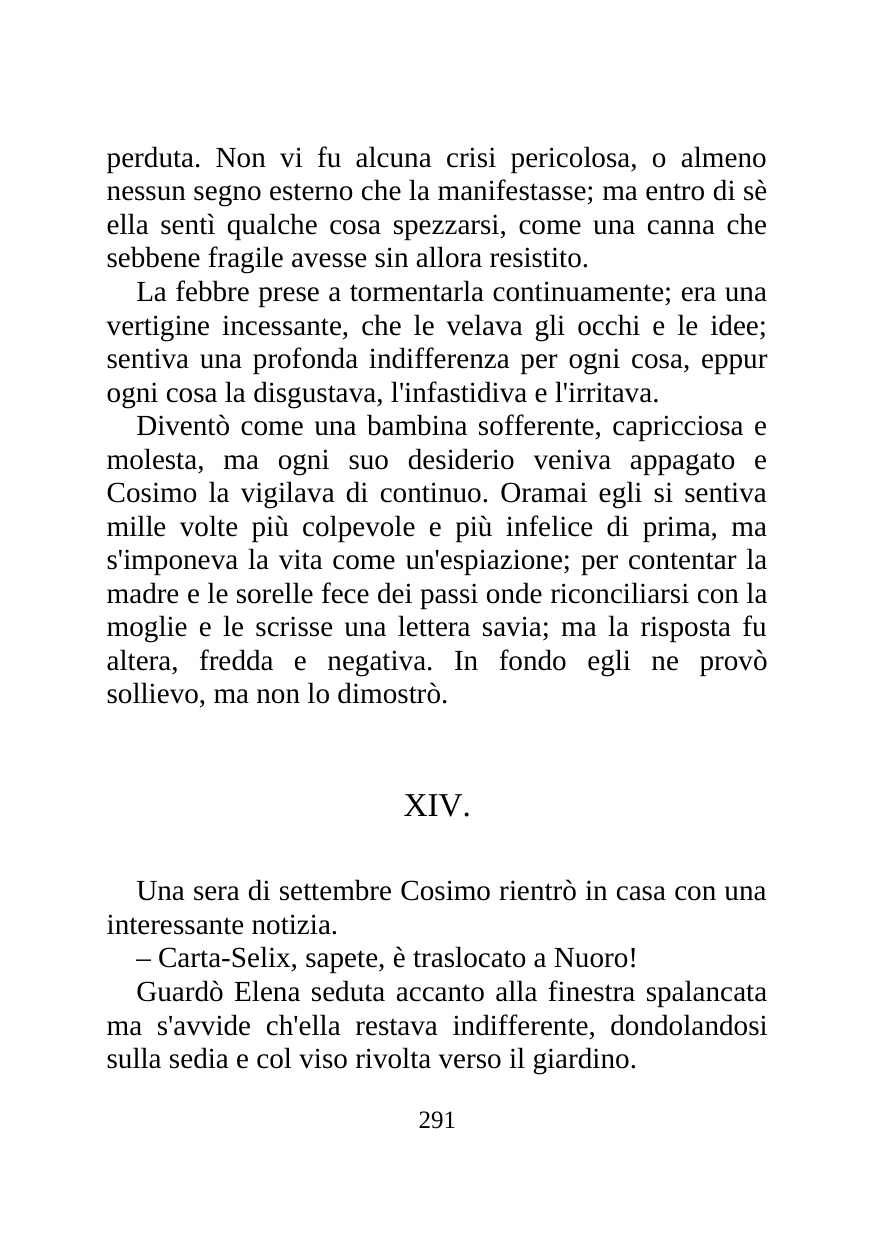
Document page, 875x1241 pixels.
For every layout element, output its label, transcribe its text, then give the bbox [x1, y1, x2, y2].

text – Carta-Selix, sapete, è traslocato a Nuoro! [106, 941, 768, 974]
text Una sera di settembre Cosimo rientrò in casa con una interessante notizia. [106, 873, 768, 941]
subtitle XIV. [106, 785, 768, 823]
text La febbre prese a tormentarla continuamente; era una vertigine incessante, che le velava gli occhi e le idee; sentiva una profonda indifferenza per ogni cosa, eppur ogni cosa la disgustava, l'infastidiva e l'irritava. [106, 274, 768, 408]
text Guardò Elena seduta accanto alla finestra spalancata ma s'avvide ch'ella restava indifferente, dondolandosi sulla sedia e col viso rivolta verso il giardino. [106, 974, 768, 1075]
text perduta. Non vi fu alcuna crisi pericolosa, o almeno nessun segno esterno che la manifestasse; ma entro di sè ella sentì qualche cosa spezzarsi, come una canna che sebbene fragile avesse sin allora resistito. [106, 140, 768, 274]
text Diventò come una bambina sofferente, capricciosa e molesta, ma ogni suo desiderio veniva appagato e Cosimo la vigilava di continuo. Oramai egli si sentiva mille volte più colpevole e più infelice di prima, ma s'imponeva la vita come un'espiazione; per contentar la madre e le sorelle fece dei passi onde riconciliarsi con la moglie e le scrisse una lettera savia; ma la risposta fu altera, fredda e negativa. In fondo egli ne provò sollievo, ma non lo dimostrò. [106, 408, 768, 710]
